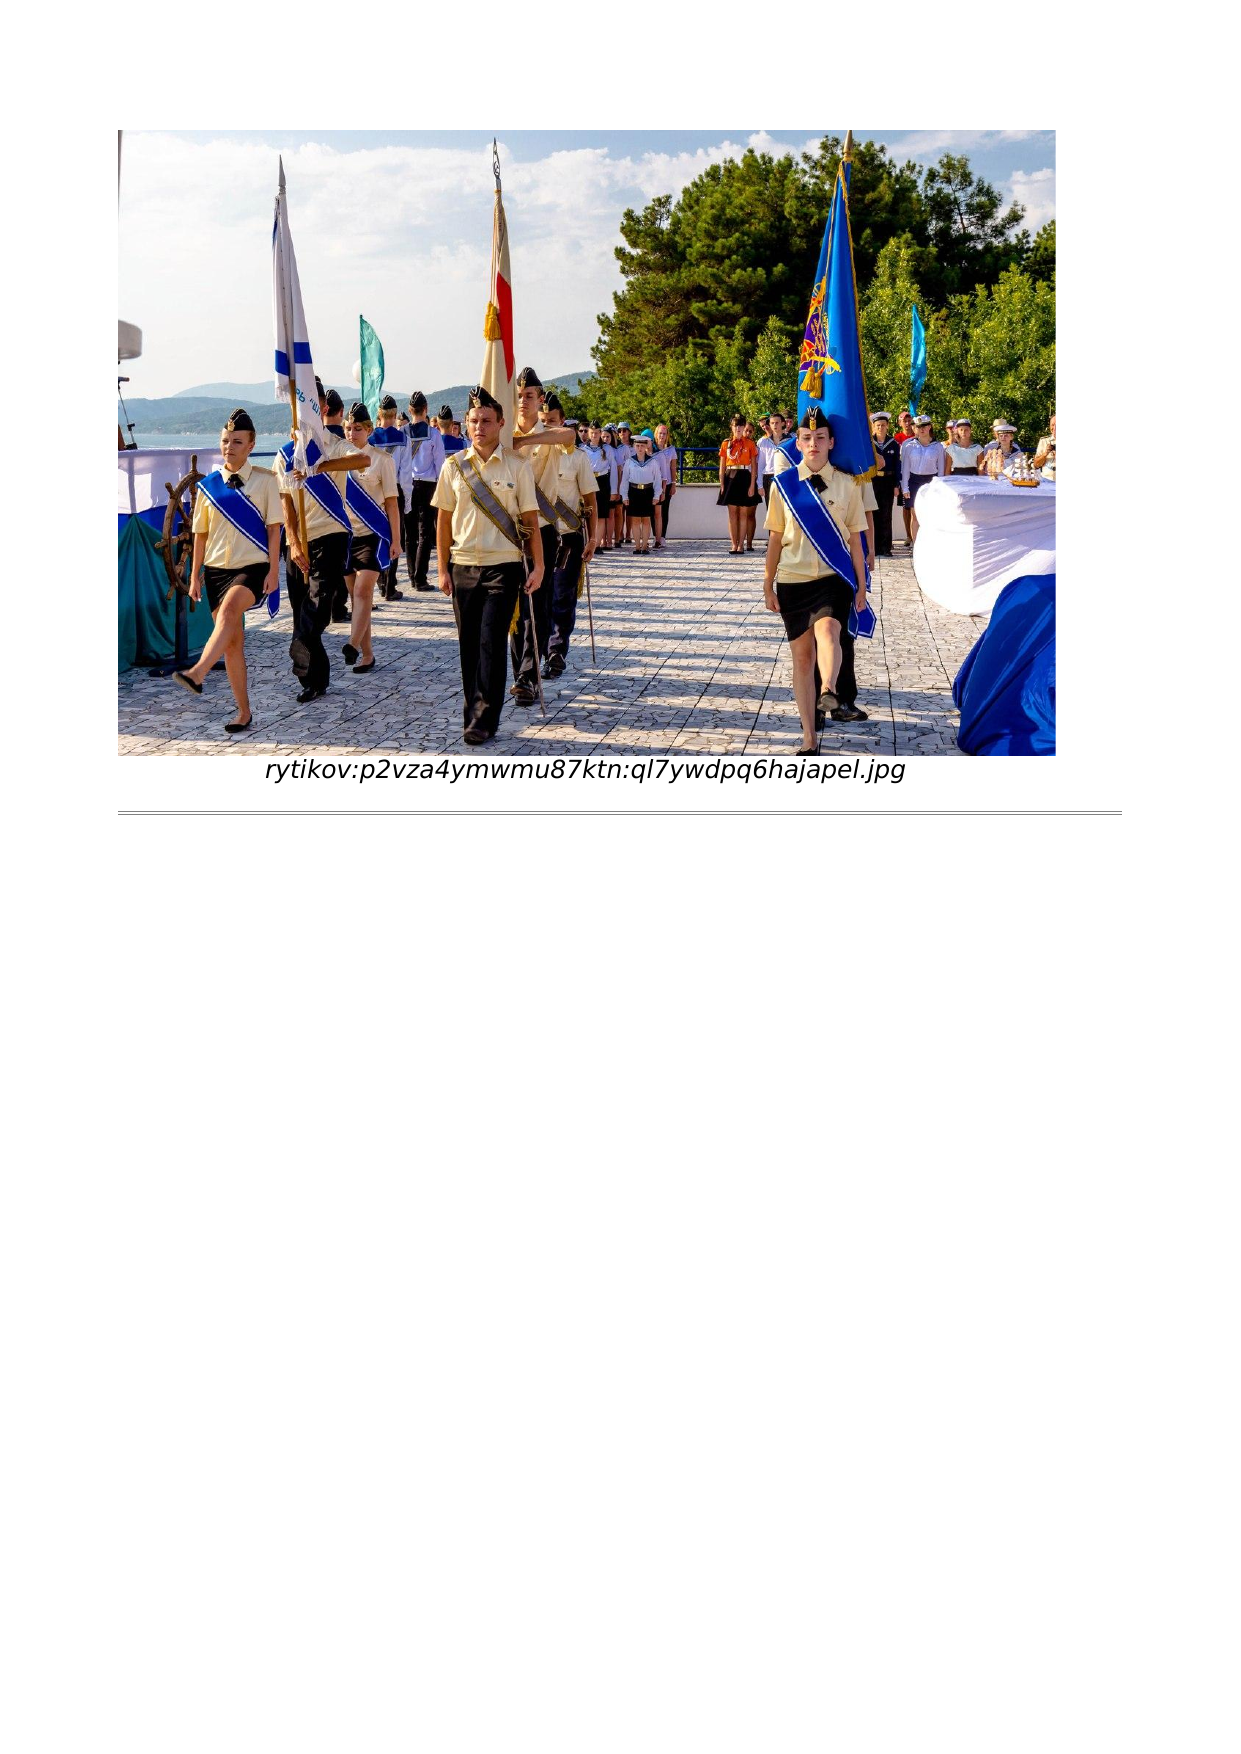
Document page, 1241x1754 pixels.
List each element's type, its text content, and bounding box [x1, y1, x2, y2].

picture [118, 130, 1056, 756]
picture [118, 551, 129, 600]
text rytikov:p2vza4ymwmu87ktn:ql7ywdpq6hajapel.jpg [118, 756, 1056, 784]
